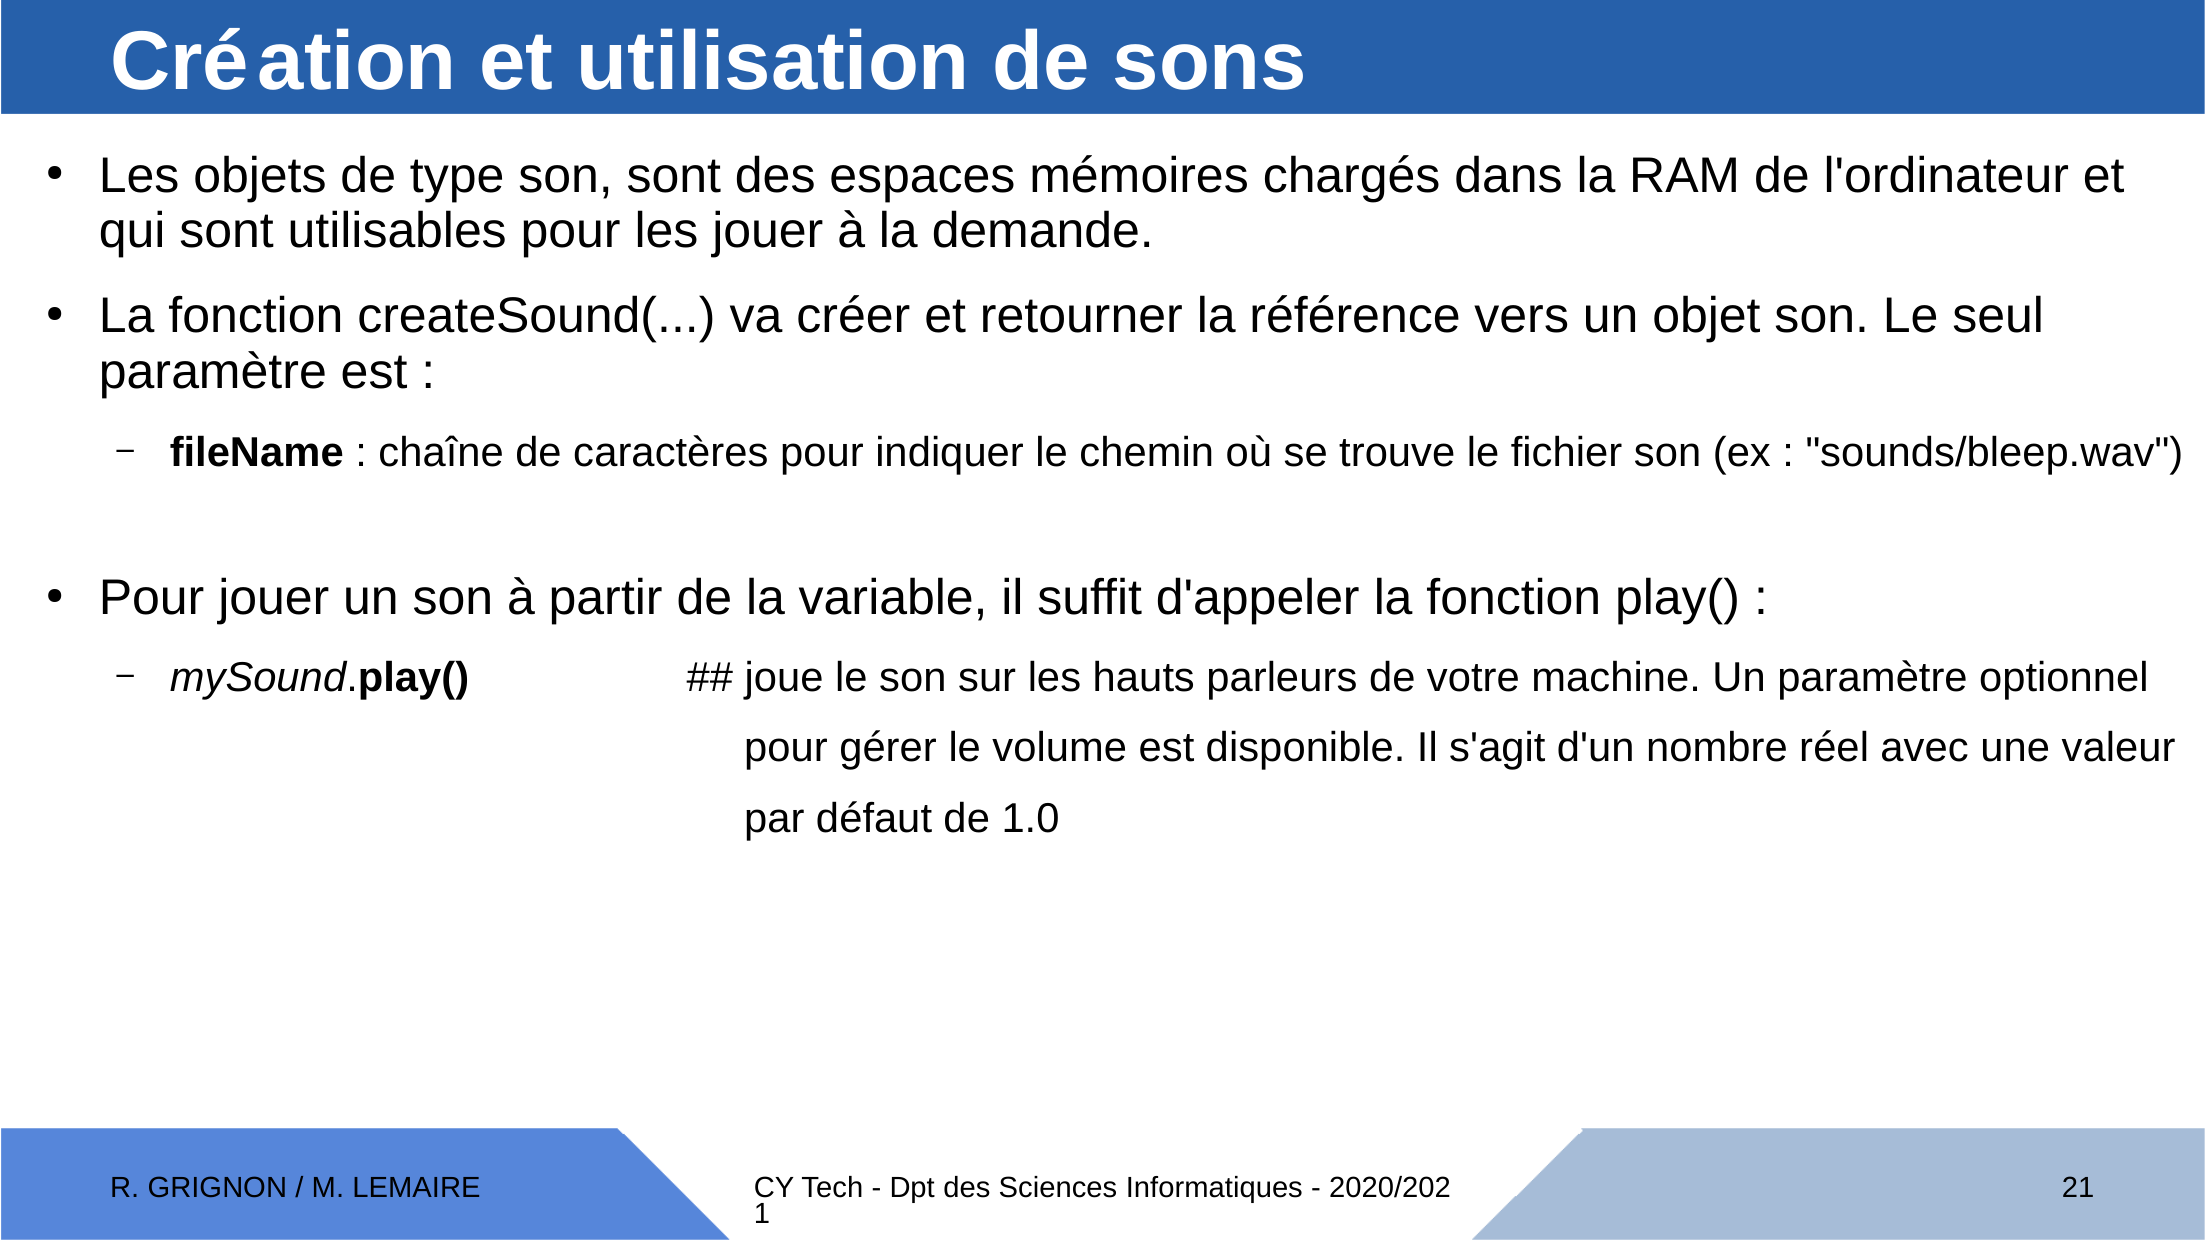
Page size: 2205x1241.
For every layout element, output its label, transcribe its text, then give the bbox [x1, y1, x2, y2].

list Les objets de type son, sont des espaces mémoires chargés dans la RAM de l'ordinateur et qui sont utilisables pour les jouer à la demande. La fonction createSound(...) va créer et retourner la référence vers un objet son. Le seul paramètre est : fileName : chaîne de caractères pour indiquer le chemin où se trouve le fichier son (ex : "sounds/bleep.wav") Pour jouer un son à partir de la variable, il suffit d'appeler la fonction play() : mySound.play() ## joue le son sur les hauts parleurs de votre machine. Un paramètre optionnel pour gérer le volume est disponible. Il s'agit d'un nombre réel avec une valeur par défaut de 1.0 [28, 217, 2191, 1087]
picture [0, 0, 2205, 1241]
title Cré ation et utilisation de sons [110, 49, 2095, 217]
